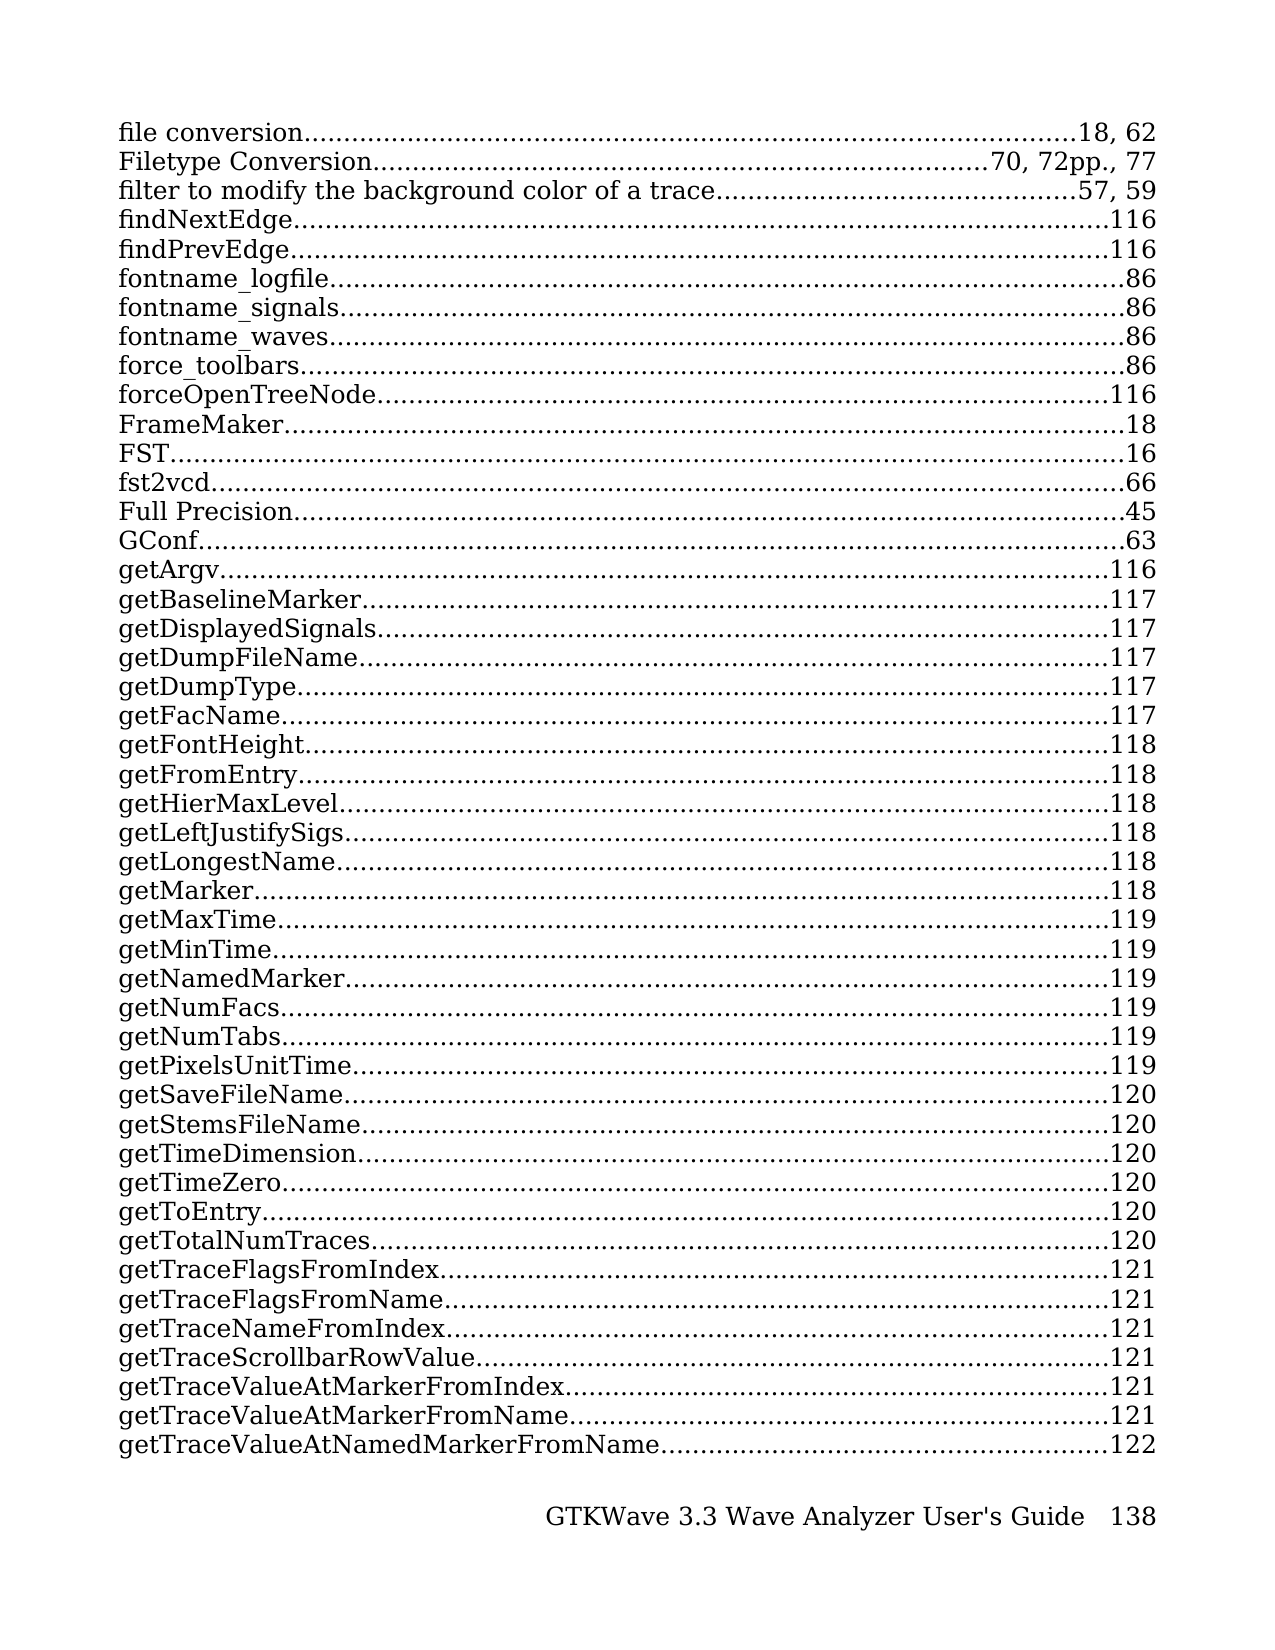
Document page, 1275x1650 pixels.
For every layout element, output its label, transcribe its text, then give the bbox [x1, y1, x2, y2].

text getNamedMarker 119 [118, 964, 1157, 993]
text findPrevEdge 116 [118, 235, 1157, 264]
text getNumFacs 119 [118, 993, 1157, 1022]
text getHierMaxLevel 118 [118, 789, 1157, 818]
text fontname_logfile 86 [118, 264, 1157, 293]
text getTraceFlagsFromIndex 121 [118, 1256, 1157, 1285]
text FST 16 [118, 439, 1157, 468]
text getMinTime 119 [118, 935, 1157, 964]
text getLeftJustifySigs 118 [118, 818, 1157, 847]
text file conversion 18, 62 [118, 118, 1157, 147]
text getNumTabs 119 [118, 1022, 1157, 1051]
text getBaselineMarker 117 [118, 585, 1157, 614]
text getArgv 116 [118, 556, 1157, 585]
text getTotalNumTraces 120 [118, 1226, 1157, 1256]
text getPixelsUnitTime 119 [118, 1051, 1157, 1081]
text getToEntry 120 [118, 1197, 1157, 1226]
text findNextEdge 116 [118, 206, 1157, 235]
text getTraceValueAtNamedMarkerFromName 122 [118, 1431, 1157, 1460]
text fontname_signals 86 [118, 293, 1157, 322]
text getDumpType 117 [118, 672, 1157, 701]
text Filetype Conversion 70, 72pp., 77 [118, 147, 1157, 176]
text getSaveFileName 120 [118, 1081, 1157, 1110]
text Full Precision 45 [118, 497, 1157, 526]
text getTraceFlagsFromName 121 [118, 1285, 1157, 1314]
text getFromEntry 118 [118, 760, 1157, 789]
text getFacName 117 [118, 701, 1157, 731]
text getDisplayedSignals 117 [118, 614, 1157, 643]
text getFontHeight 118 [118, 731, 1157, 760]
text getMaxTime 119 [118, 906, 1157, 935]
text force_toolbars 86 [118, 351, 1157, 381]
text getTraceValueAtMarkerFromIndex 121 [118, 1372, 1157, 1401]
text getTimeDimension 120 [118, 1139, 1157, 1168]
text fst2vcd 66 [118, 468, 1157, 497]
text getStemsFileName 120 [118, 1110, 1157, 1139]
text getTraceValueAtMarkerFromName 121 [118, 1401, 1157, 1431]
text filter to modify the background color of a trace 57, 59 [118, 176, 1157, 206]
text getTraceScrollbarRowValue 121 [118, 1343, 1157, 1372]
text fontname_waves 86 [118, 322, 1157, 351]
text FrameMaker 18 [118, 410, 1157, 439]
text GConf 63 [118, 526, 1157, 556]
text getDumpFileName 117 [118, 643, 1157, 672]
text getLongestName 118 [118, 847, 1157, 876]
text getMarker 118 [118, 876, 1157, 906]
text forceOpenTreeNode 116 [118, 381, 1157, 410]
text getTraceNameFromIndex 121 [118, 1314, 1157, 1343]
text getTimeZero 120 [118, 1168, 1157, 1197]
